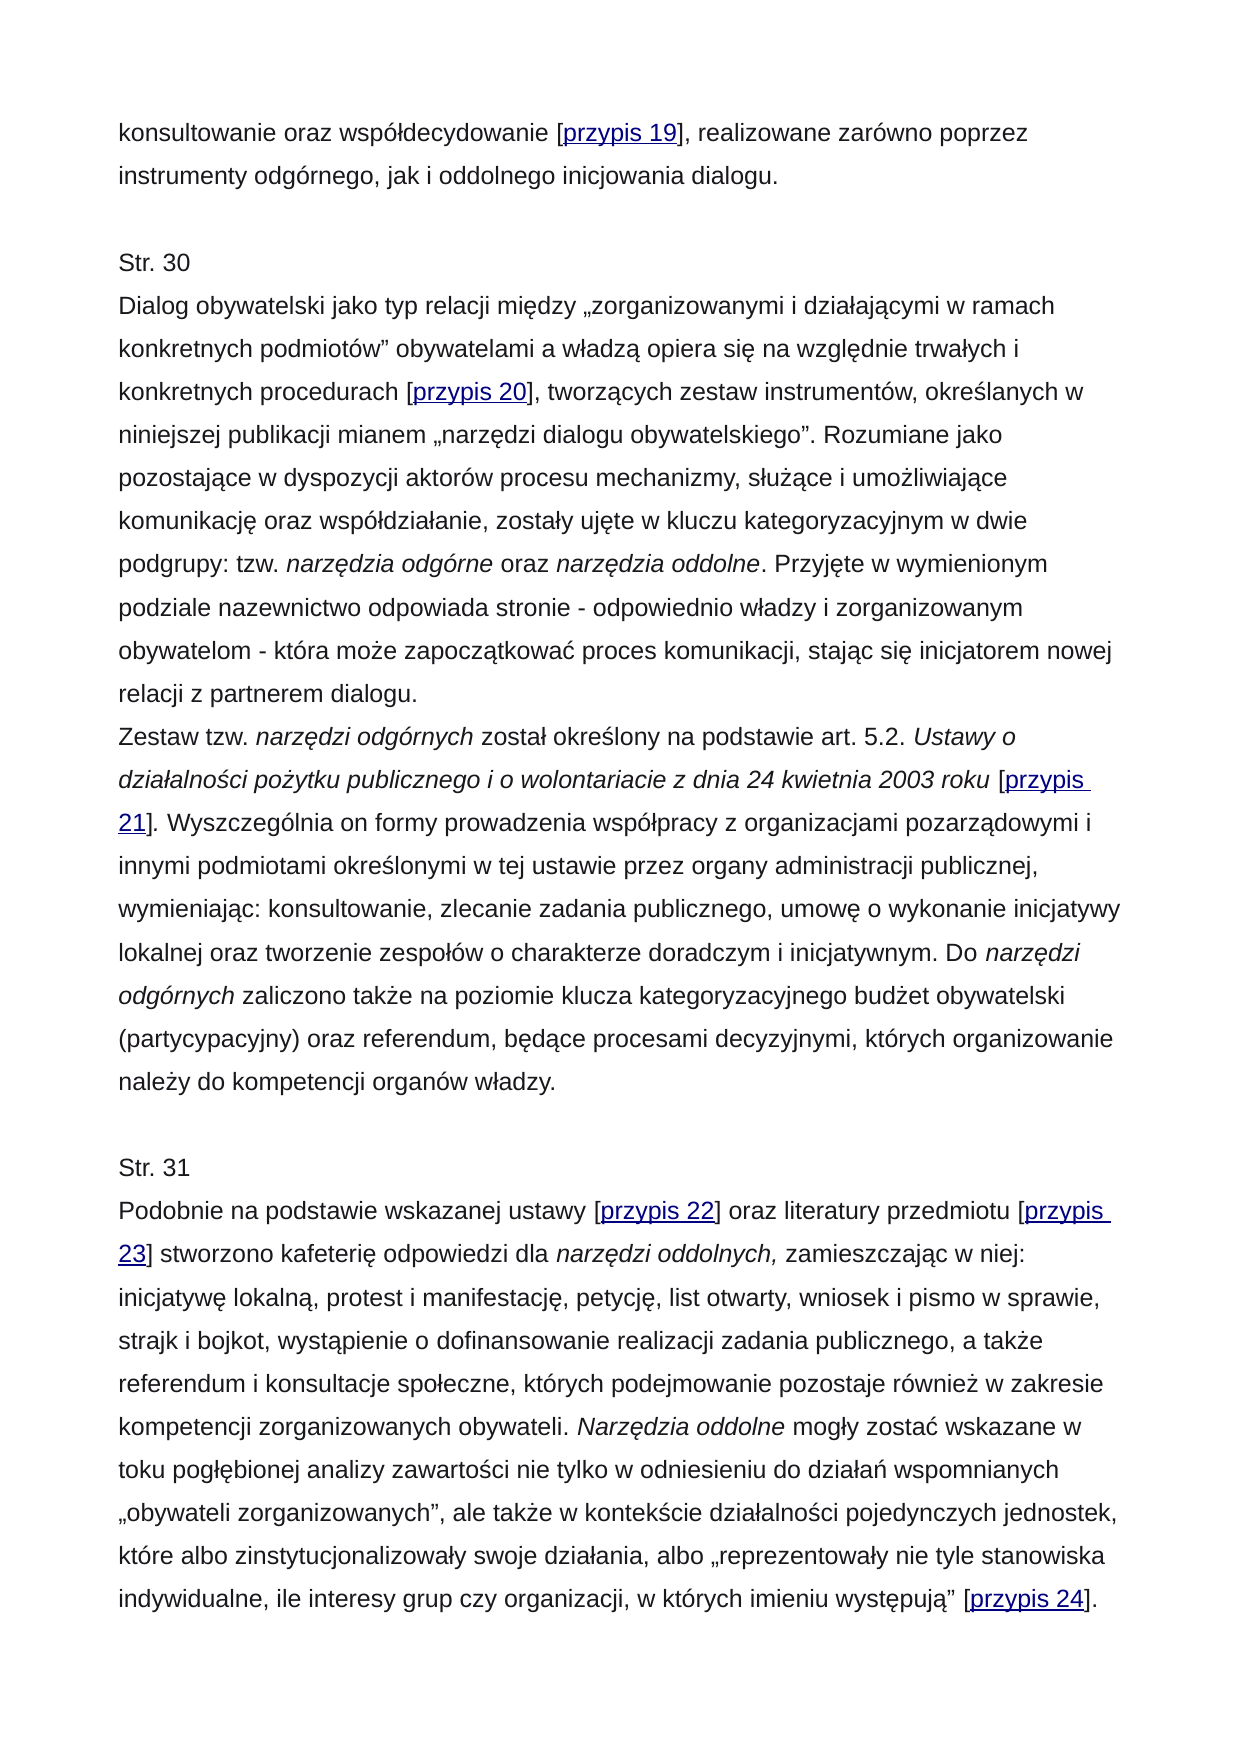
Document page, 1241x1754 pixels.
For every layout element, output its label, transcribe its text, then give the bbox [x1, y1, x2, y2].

text Str. 31 [118, 1153, 1122, 1182]
text Dialog obywatelski jako typ relacji między „zorganizowanymi i działającymi w ramach konkretnych podmiotów” obywatelami a władzą opiera się na względnie trwałych i konkretnych procedurach [przypis 20], tworzących zestaw instrumentów, określanych w niniejszej publikacji mianem „narzędzi dialogu obywatelskiego”. Rozumiane jako pozostające w dyspozycji aktorów procesu mechanizmy, służące i umożliwiające komunikację oraz współdziałanie, zostały ujęte w kluczu kategoryzacyjnym w dwie podgrupy: tzw. narzędzia odgórne oraz narzędzia oddolne. Przyjęte w wymienionym podziale nazewnictwo odpowiada stronie - odpowiednio władzy i zorganizowanym obywatelom - która może zapoczątkować proces komunikacji, stając się inicjatorem nowej relacji z partnerem dialogu. [118, 291, 1122, 707]
text konsultowanie oraz współdecydowanie [przypis 19], realizowane zarówno poprzez instrumenty odgórnego, jak i oddolnego inicjowania dialogu. [118, 118, 1122, 190]
text Zestaw tzw. narzędzi odgórnych został określony na podstawie art. 5.2. Ustawy o działalności pożytku publicznego i o wolontariacie z dnia 24 kwietnia 2003 roku [przypis 21]. Wyszczególnia on formy prowadzenia współpracy z organizacjami pozarządowymi i innymi podmiotami określonymi w tej ustawie przez organy administracji publicznej, wymieniając: konsultowanie, zlecanie zadania publicznego, umowę o wykonanie inicjatywy lokalnej oraz tworzenie zespołów o charakterze doradczym i inicjatywnym. Do narzędzi odgórnych zaliczono także na poziomie klucza kategoryzacyjnego budżet obywatelski (partycypacyjny) oraz referendum, będące procesami decyzyjnymi, których organizowanie należy do kompetencji organów władzy. [118, 722, 1122, 1096]
text Str. 30 [118, 247, 1122, 276]
text Podobnie na podstawie wskazanej ustawy [przypis 22] oraz literatury przedmiotu [przypis 23] stworzono kafeterię odpowiedzi dla narzędzi oddolnych, zamieszczając w niej: inicjatywę lokalną, protest i manifestację, petycję, list otwarty, wniosek i pismo w sprawie, strajk i bojkot, wystąpienie o dofinansowanie realizacji zadania publicznego, a także referendum i konsultacje społeczne, których podejmowanie pozostaje również w zakresie kompetencji zorganizowanych obywateli. Narzędzia oddolne mogły zostać wskazane w toku pogłębionej analizy zawartości nie tylko w odniesieniu do działań wspomnianych „obywateli zorganizowanych”, ale także w kontekście działalności pojedynczych jednostek, które albo zinstytucjonalizowały swoje działania, albo „reprezentowały nie tyle stanowiska indywidualne, ile interesy grup czy organizacji, w których imieniu występują” [przypis 24]. [118, 1196, 1122, 1613]
